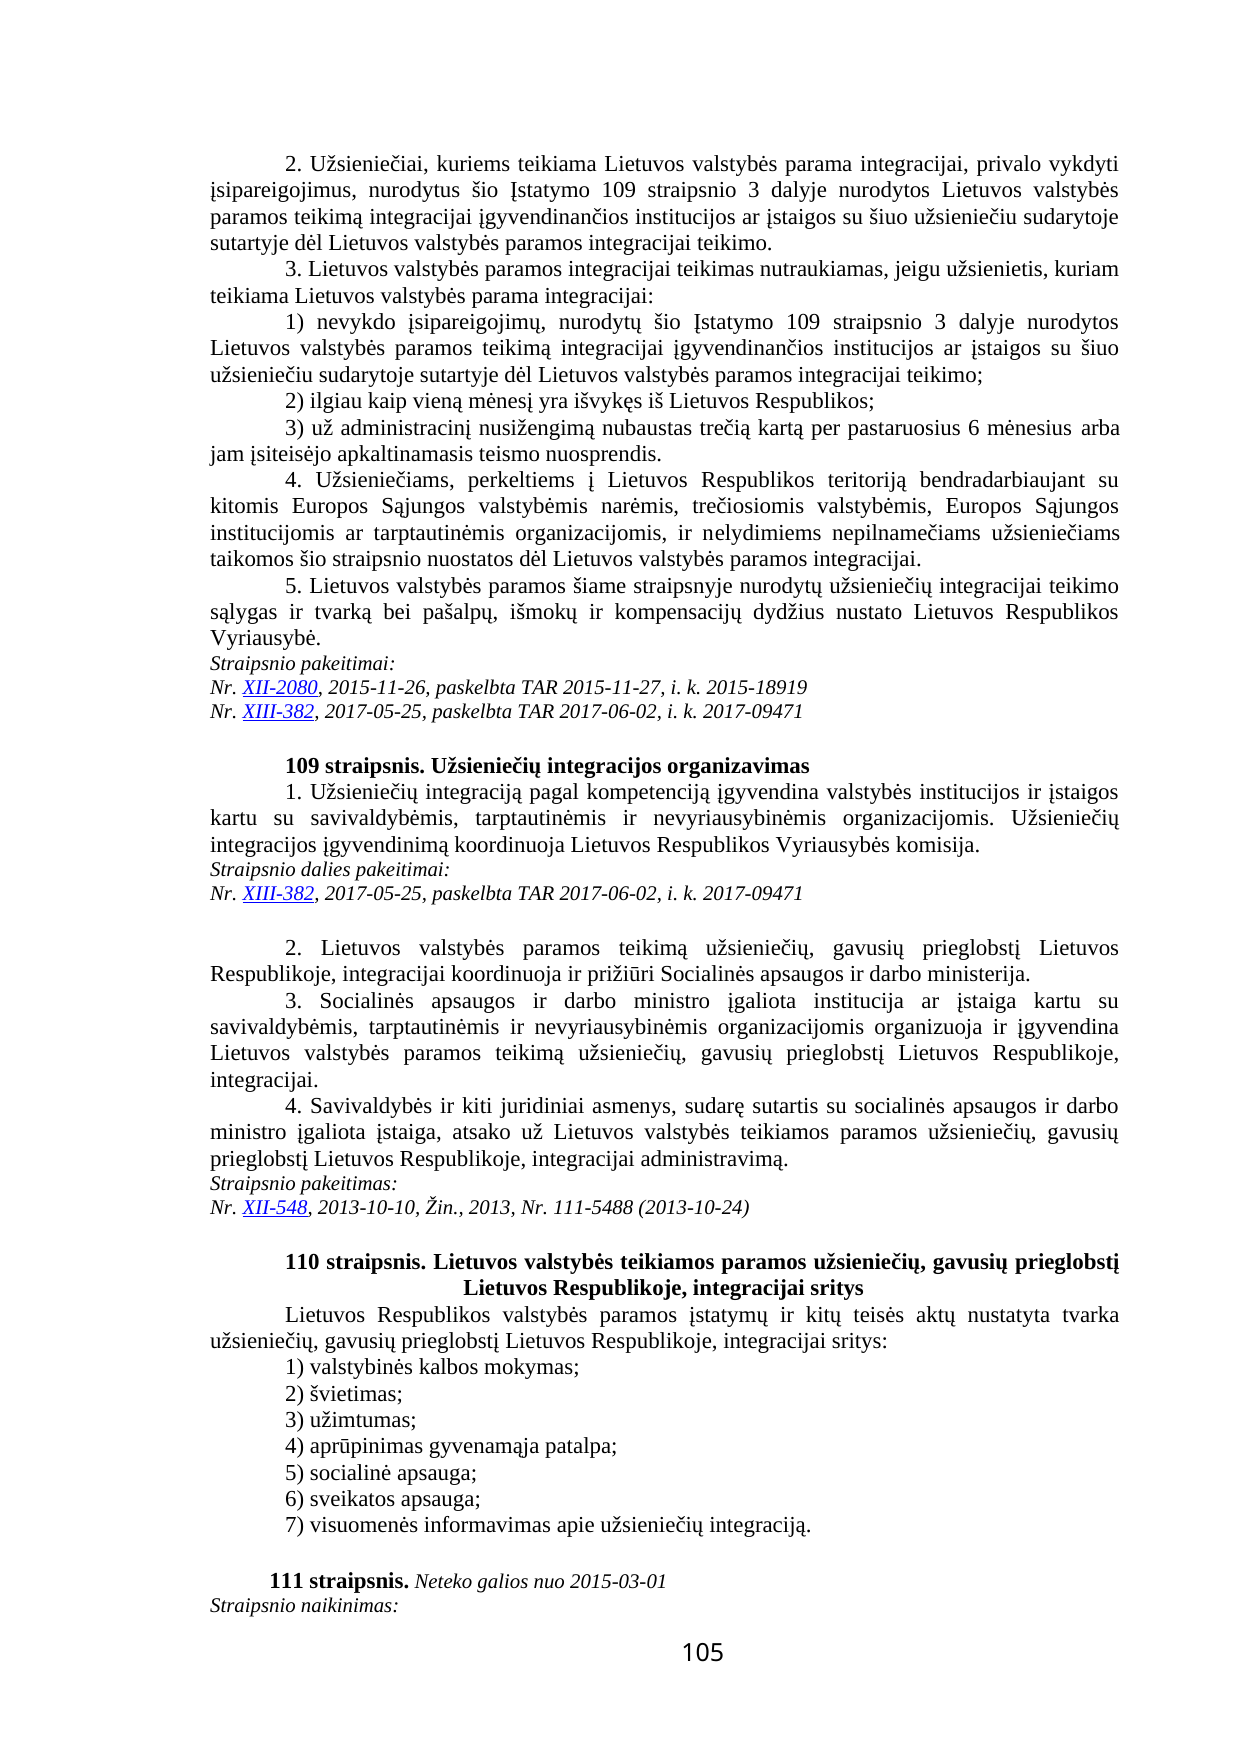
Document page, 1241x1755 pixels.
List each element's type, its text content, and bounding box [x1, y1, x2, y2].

text 5) socialinė apsauga; [210, 1459, 1120, 1485]
text 4. Užsieniečiams, perkeltiems į Lietuvos Respublikos teritoriją bendradarbiaujant su kitomis Europos Sąjungos valstybėmis narėmis, trečiosiomis valstybėmis, Europos Sąjungos institucijomis ar tarptautinėmis organizacijomis, ir nelydimiems nepilnamečiams užsieniečiams taikomos šio straipsnio nuostatos dėl Lietuvos valstybės paramos integracijai. [210, 466, 1120, 572]
text Nr. XIII-382, 2017-05-25, paskelbta TAR 2017-06-02, i. k. 2017-09471 [210, 881, 1120, 905]
text 1. Užsieniečių integraciją pagal kompetenciją įgyvendina valstybės institucijos ir įstaigos kartu su savivaldybėmis, tarptautinėmis ir nevyriausybinėmis organizacijomis. Užsieniečių integracijos įgyvendinimą koordinuoja Lietuvos Respublikos Vyriausybės komisija. [210, 778, 1120, 857]
text Nr. XII-2080, 2015-11-26, paskelbta TAR 2015-11-27, i. k. 2015-18919 [210, 675, 1120, 699]
text 3) už administracinį nusižengimą nubaustas trečią kartą per pastaruosius 6 mėnesius arba jam įsiteisėjo apkaltinamasis teismo nuosprendis. [210, 413, 1120, 466]
text 3. Lietuvos valstybės paramos integracijai teikimas nutraukiamas, jeigu užsienietis, kuriam teikiama Lietuvos valstybės parama integracijai: [210, 255, 1120, 308]
text 3. Socialinės apsaugos ir darbo ministro įgaliota institucija ar įstaiga kartu su savivaldybėmis, tarptautinėmis ir nevyriausybinėmis organizacijomis organizuoja ir įgyvendina Lietuvos valstybės paramos teikimą užsieniečių, gavusių prieglobstį Lietuvos Respublikoje, integracijai. [210, 987, 1120, 1092]
text 2) ilgiau kaip vieną mėnesį yra išvykęs iš Lietuvos Respublikos; [210, 387, 1120, 413]
text Straipsnio dalies pakeitimai: [210, 857, 1120, 881]
text 2. Užsieniečiai, kuriems teikiama Lietuvos valstybės parama integracijai, privalo vykdyti įsipareigojimus, nurodytus šio Įstatymo 109 straipsnio 3 dalyje nurodytos Lietuvos valstybės paramos teikimą integracijai įgyvendinančios institucijos ar įstaigos su šiuo užsieniečiu sudarytoje sutartyje dėl Lietuvos valstybės paramos integracijai teikimo. [210, 150, 1120, 255]
text Straipsnio pakeitimas: [210, 1171, 1120, 1195]
text 5. Lietuvos valstybės paramos šiame straipsnyje nurodytų užsieniečių integracijai teikimo sąlygas ir tvarką bei pašalpų, išmokų ir kompensacijų dydžius nustato Lietuvos Respublikos Vyriausybė. [210, 572, 1120, 651]
text 3) užimtumas; [210, 1406, 1120, 1432]
text Straipsnio pakeitimai: [210, 651, 1120, 675]
text 1) valstybinės kalbos mokymas; [210, 1353, 1120, 1380]
text Lietuvos Respublikos valstybės paramos įstatymų ir kitų teisės aktų nustatyta tvarka užsieniečių, gavusių prieglobstį Lietuvos Respublikoje, integracijai sritys: [210, 1301, 1120, 1353]
text 2) švietimas; [210, 1380, 1120, 1406]
text 7) visuomenės informavimas apie užsieniečių integraciją. [210, 1512, 1120, 1538]
text 4) aprūpinimas gyvenamąja patalpa; [210, 1432, 1120, 1459]
text 2. Lietuvos valstybės paramos teikimą užsieniečių, gavusių prieglobstį Lietuvos Respublikoje, integracijai koordinuoja ir prižiūri Socialinės apsaugos ir darbo ministerija. [210, 934, 1120, 987]
text 6) sveikatos apsauga; [210, 1485, 1120, 1512]
text Nr. XII-548, 2013-10-10, Žin., 2013, Nr. 111-5488 (2013-10-24) [210, 1195, 1120, 1219]
text Nr. XIII-382, 2017-05-25, paskelbta TAR 2017-06-02, i. k. 2017-09471 [210, 699, 1120, 723]
text 110 straipsnis. Lietuvos valstybės teikiamos paramos užsieniečių, gavusių prieglobstį Lietuvos Respublikoje, integracijai sritys [285, 1248, 1120, 1301]
text 111 straipsnis. Neteko galios nuo 2015-03-01 [210, 1567, 1120, 1593]
text 4. Savivaldybės ir kiti juridiniai asmenys, sudarę sutartis su socialinės apsaugos ir darbo ministro įgaliota įstaiga, atsako už Lietuvos valstybės teikiamos paramos užsieniečių, gavusių prieglobstį Lietuvos Respublikoje, integracijai administravimą. [210, 1092, 1120, 1171]
text Straipsnio naikinimas: [210, 1593, 1120, 1617]
text 1) nevykdo įsipareigojimų, nurodytų šio Įstatymo 109 straipsnio 3 dalyje nurodytos Lietuvos valstybės paramos teikimą integracijai įgyvendinančios institucijos ar įstaigos su šiuo užsieniečiu sudarytoje sutartyje dėl Lietuvos valstybės paramos integracijai teikimo; [210, 308, 1120, 387]
text 109 straipsnis. Užsieniečių integracijos organizavimas [210, 752, 1120, 778]
